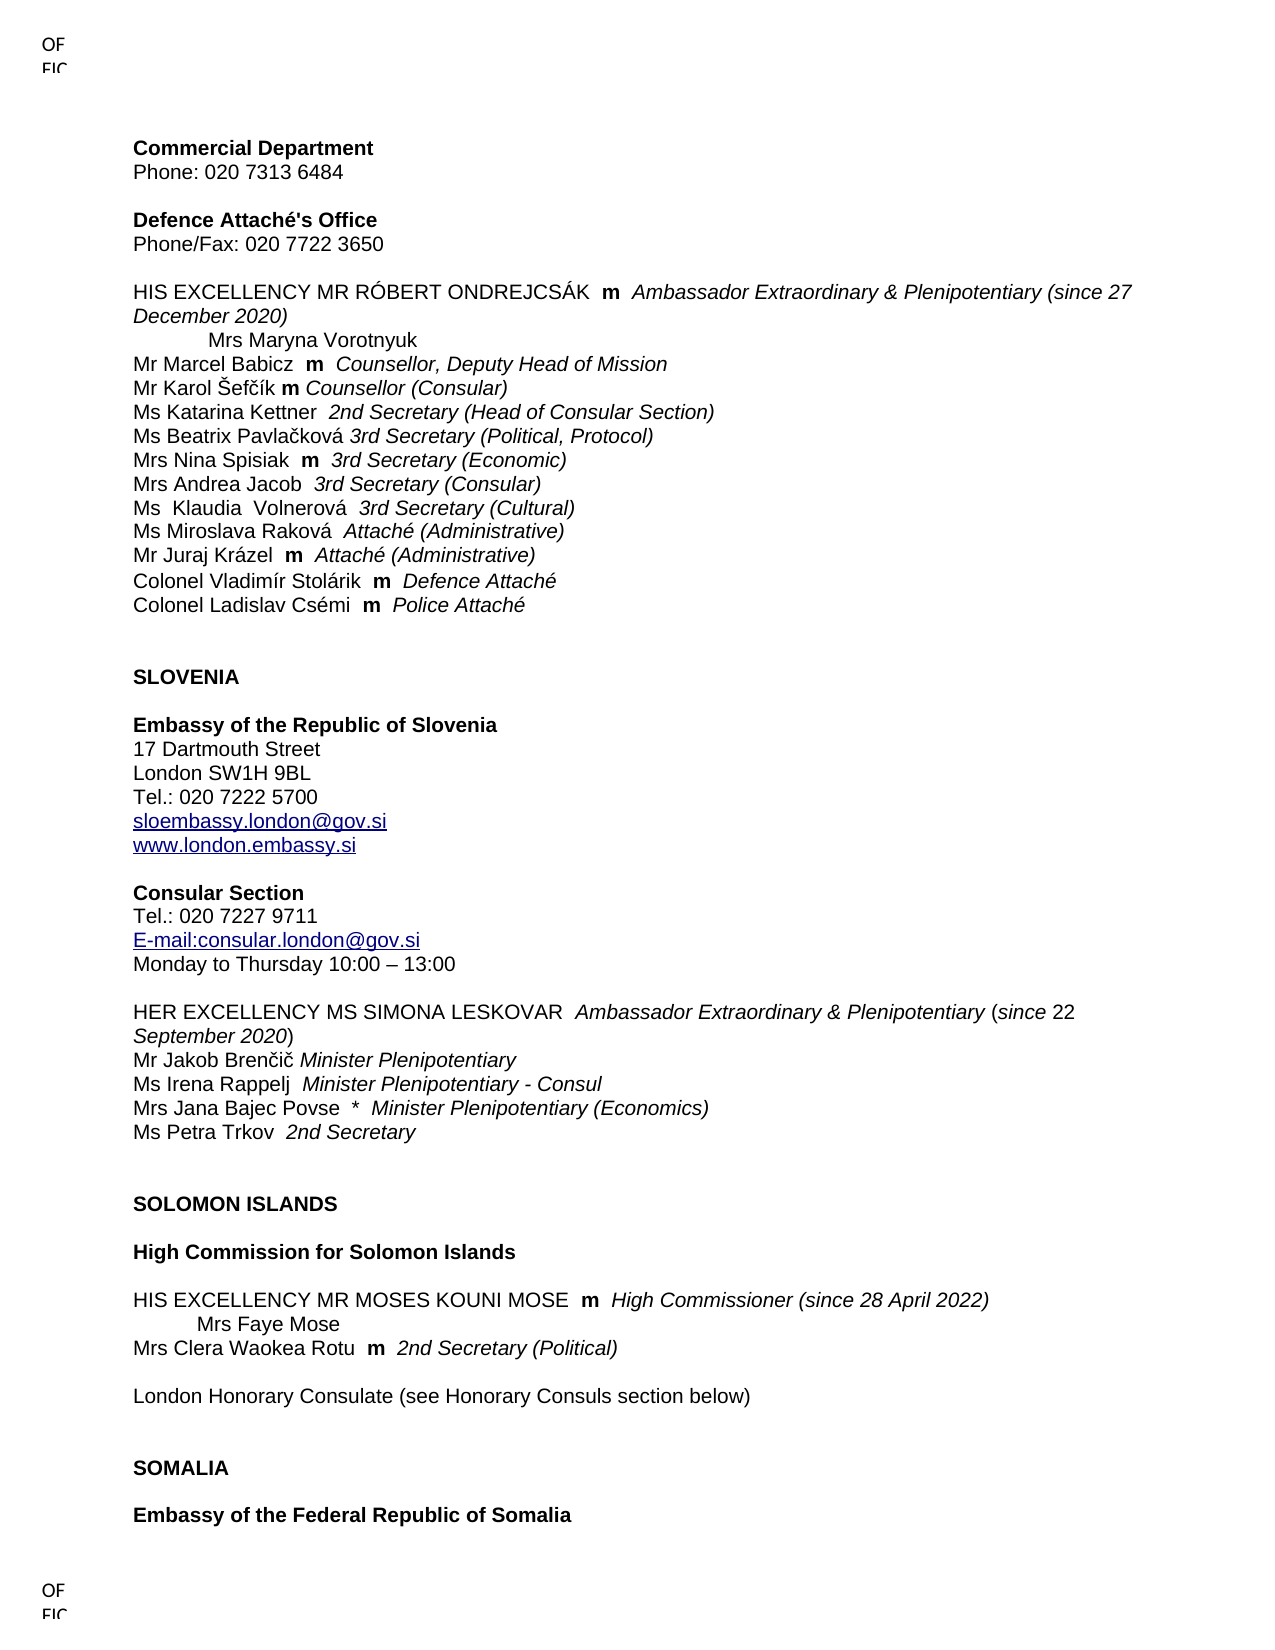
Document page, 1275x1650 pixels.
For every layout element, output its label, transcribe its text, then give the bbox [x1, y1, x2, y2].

text HIS EXCELLENCY MR RÓBERT ONDREJCSÁK m Ambassador Extraordinary & Plenipotentiary (since 27 December 2020) [133, 280, 1181, 328]
text 17 Dartmouth Street [133, 737, 1181, 761]
text Tel.: 020 7227 9711 [133, 904, 1181, 928]
text Commercial Department [133, 136, 1181, 160]
text Mr Karol Šefčík m Counsellor (Consular) [133, 376, 1181, 399]
text Embassy of the Federal Republic of Somalia [133, 1503, 1181, 1527]
text Ms Katarina Kettner 2nd Secretary (Head of Consular Section) [133, 399, 1181, 423]
text Colonel Ladislav Csémi m Police Attaché [133, 593, 1181, 617]
text Tel.: 020 7222 5700 [133, 784, 1181, 808]
text Ms Miroslava Raková Attaché (Administrative) [133, 519, 1181, 543]
text Mrs Nina Spisiak m 3rd Secretary (Economic) [133, 447, 1181, 471]
text Ms Klaudia Volnerová 3rd Secretary (Cultural) [133, 495, 1181, 519]
text Ms Petra Trkov 2nd Secretary [133, 1120, 1181, 1144]
text Phone: 020 7313 6484 [133, 160, 1181, 184]
text Mr Marcel Babicz m Counsellor, Deputy Head of Mission [133, 352, 1181, 376]
text www.london.embassy.si [133, 832, 1181, 856]
text E-mail:consular.london@gov.si [133, 928, 1181, 952]
text Mrs Clera Waokea Rotu m 2nd Secretary (Political) [133, 1336, 1181, 1359]
text HER EXCELLENCY MS SIMONA LESKOVAR Ambassador Extraordinary & Plenipotentiary (since 22 September 2020) [133, 1000, 1181, 1048]
text Mr Jakob Brenčič Minister Plenipotentiary [133, 1048, 1181, 1072]
text Mr Juraj Krázel m Attaché (Administrative) [133, 543, 1181, 567]
text Phone/Fax: 020 7722 3650 [133, 232, 1181, 256]
text Mrs Jana Bajec Povse * Minister Plenipotentiary (Economics) [133, 1096, 1181, 1120]
text Mrs Faye Mose [133, 1312, 1181, 1336]
text Mrs Maryna Vorotnyuk [133, 328, 1181, 352]
text SOMALIA [133, 1455, 1181, 1479]
text Embassy of the Republic of Slovenia [133, 713, 1181, 737]
text Colonel Vladimír Stolárik m Defence Attaché [133, 569, 1181, 593]
text High Commission for Solomon Islands [133, 1240, 1181, 1264]
text Ms Beatrix Pavlačková 3rd Secretary (Political, Protocol) [133, 423, 1181, 447]
text SOLOMON ISLANDS [133, 1192, 1181, 1216]
text London Honorary Consulate (see Honorary Consuls section below) [133, 1383, 1181, 1407]
text Monday to Thursday 10:00 – 13:00 [133, 952, 1181, 976]
text Defence Attaché's Office [133, 208, 1181, 232]
text SLOVENIA [133, 665, 1181, 689]
text London SW1H 9BL [133, 761, 1181, 784]
text sloembassy.london@gov.si [133, 808, 1181, 832]
text Mrs Andrea Jacob 3rd Secretary (Consular) [133, 471, 1181, 495]
text HIS EXCELLENCY MR MOSES KOUNI MOSE m High Commissioner (since 28 April 2022) [133, 1288, 1181, 1312]
text Consular Section [133, 880, 1181, 904]
text Ms Irena Rappelj Minister Plenipotentiary - Consul [133, 1072, 1181, 1096]
